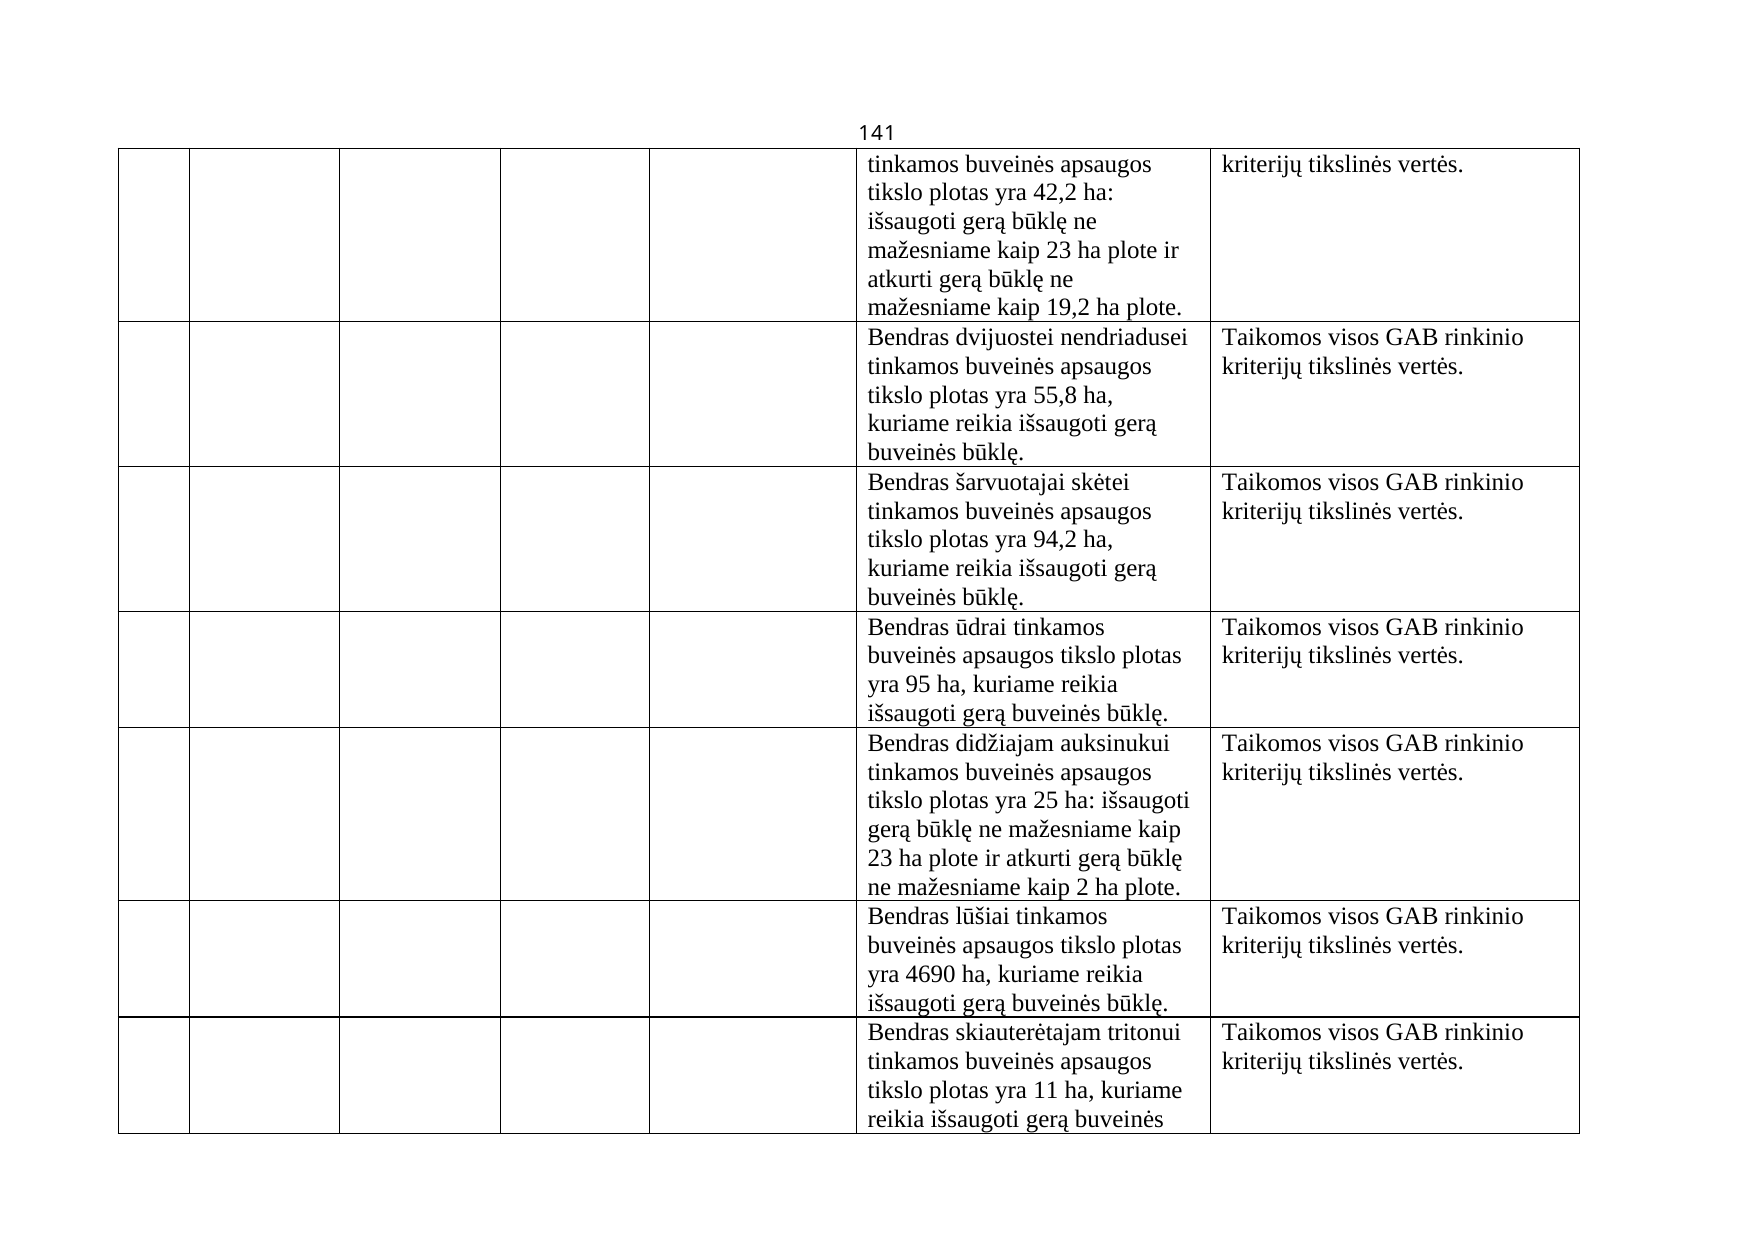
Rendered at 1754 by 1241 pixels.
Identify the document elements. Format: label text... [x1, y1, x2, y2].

table_cell [501, 728, 649, 900]
table_cell Taikomos visos GAB rinkinio kriterijų tikslinės vertės. [1211, 467, 1579, 611]
table_cell Bendras dvijuostei nendriadusei tinkamos buveinės apsaugos tikslo plotas yra 55,8 ha, kuriame reikia išsaugoti gerą buveinės būklę. [857, 322, 1210, 466]
table_cell [340, 901, 500, 1016]
table_cell Taikomos visos GAB rinkinio kriterijų tikslinės vertės. [1211, 612, 1579, 727]
table_cell [190, 322, 339, 466]
table_cell [501, 901, 649, 1016]
table_cell [190, 612, 339, 727]
table_cell [501, 322, 649, 466]
table_cell [650, 612, 856, 727]
table_cell [119, 467, 189, 611]
table_cell [650, 149, 856, 321]
table_cell [650, 467, 856, 611]
table_cell Taikomos visos GAB rinkinio kriterijų tikslinės vertės. [1211, 1018, 1579, 1132]
table_cell [340, 467, 500, 611]
table_cell [650, 1018, 856, 1132]
table_cell [340, 322, 500, 466]
table_cell Taikomos visos GAB rinkinio kriterijų tikslinės vertės. [1211, 322, 1579, 466]
table_cell [340, 149, 500, 321]
table_cell Taikomos visos GAB rinkinio kriterijų tikslinės vertės. [1211, 728, 1579, 900]
table_cell [119, 322, 189, 466]
table_cell [119, 149, 189, 321]
table_cell [650, 322, 856, 466]
table_cell [190, 467, 339, 611]
table_cell [190, 728, 339, 900]
table_cell [501, 612, 649, 727]
table_cell [190, 901, 339, 1016]
table_cell Bendras šarvuotajai skėtei tinkamos buveinės apsaugos tikslo plotas yra 94,2 ha, kuriame reikia išsaugoti gerą buveinės būklę. [857, 467, 1210, 611]
table_cell [650, 728, 856, 900]
table_cell [340, 1018, 500, 1132]
table_cell kriterijų tikslinės vertės. [1211, 149, 1579, 321]
table_cell Bendras ūdrai tinkamos buveinės apsaugos tikslo plotas yra 95 ha, kuriame reikia išsaugoti gerą buveinės būklę. [857, 612, 1210, 727]
table_cell [501, 149, 649, 321]
table_cell Bendras lūšiai tinkamos buveinės apsaugos tikslo plotas yra 4690 ha, kuriame reikia išsaugoti gerą buveinės būklę. [857, 901, 1210, 1016]
table_cell [340, 612, 500, 727]
table_cell Bendras didžiajam auksinukui tinkamos buveinės apsaugos tikslo plotas yra 25 ha: išsaugoti gerą būklę ne mažesniame kaip 23 ha plote ir atkurti gerą būklę ne mažesniame kaip 2 ha plote. [857, 728, 1210, 900]
table_cell [650, 901, 856, 1016]
table_cell [119, 728, 189, 900]
table_cell tinkamos buveinės apsaugos tikslo plotas yra 42,2 ha: išsaugoti gerą būklę ne mažesniame kaip 23 ha plote ir atkurti gerą būklę ne mažesniame kaip 19,2 ha plote. [857, 149, 1210, 321]
table_cell [190, 149, 339, 321]
table_cell [340, 728, 500, 900]
table_cell Bendras skiauterėtajam tritonui tinkamos buveinės apsaugos tikslo plotas yra 11 ha, kuriame reikia išsaugoti gerą buveinės [857, 1018, 1210, 1132]
table_cell [190, 1018, 339, 1132]
table_cell [501, 467, 649, 611]
table_cell Taikomos visos GAB rinkinio kriterijų tikslinės vertės. [1211, 901, 1579, 1016]
table_cell [501, 1018, 649, 1132]
table_cell [119, 612, 189, 727]
table_cell [119, 901, 189, 1016]
table_cell [119, 1018, 189, 1132]
